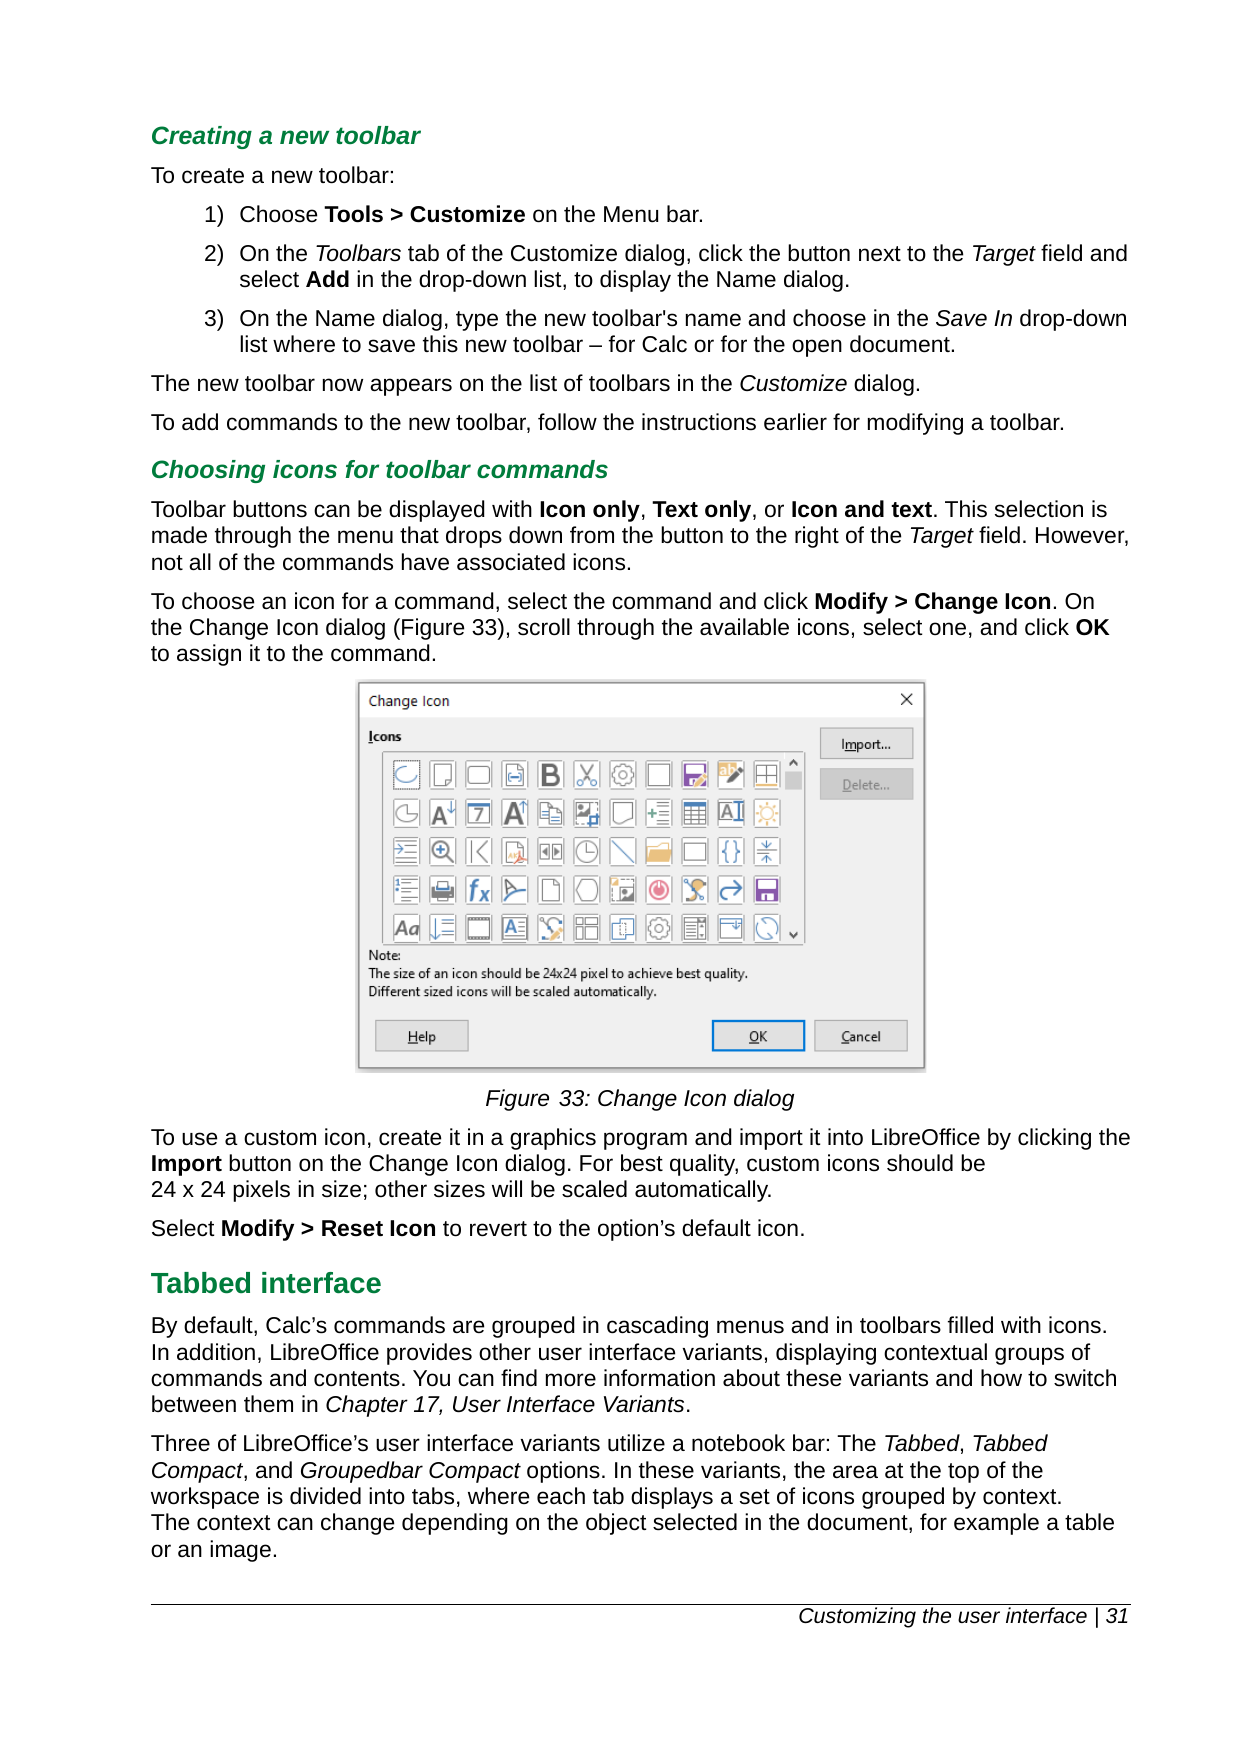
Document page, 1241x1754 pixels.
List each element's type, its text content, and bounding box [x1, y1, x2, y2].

list To create a new toolbar: [151, 162, 1131, 188]
subtitle Creating a new toolbar [151, 121, 1131, 150]
text Figure 33: Change Icon dialog [355, 1085, 926, 1111]
list On the Toolbars tab of the Customize dialog, click the button next to the Target field and select Add in the drop-down list, to display the Name dialog. [224, 240, 1131, 293]
list Choose Tools > Customize on the Menu bar. [224, 201, 1131, 227]
subtitle Tabbed interface [151, 1266, 1131, 1300]
text To add commands to the new toolbar, follow the instructions earlier for modifying a toolbar. [151, 409, 1131, 436]
text Three of LibreOffice’s user interface variants utilize a notebook bar: The Tabbed, Tabbed Compact, and Groupedbar Compact options. In these variants, the area at the top of the workspace is divided into tabs, where each tab displays a set of icons grouped by context. The context can change depending on the object selected in the document, for example a table or an image. [151, 1430, 1131, 1562]
text By default, Calc’s commands are grouped in cascading menus and in toolbars filled with icons. In addition, LibreOffice provides other user interface variants, displaying contextual groups of commands and contents. You can find more information about these variants and how to switch between them in Chapter 17, User Interface Variants. [151, 1312, 1131, 1418]
text The new toolbar now appears on the list of toolbars in the Customize dialog. [151, 370, 1131, 397]
subtitle Choosing icons for toolbar commands [151, 455, 1131, 484]
picture [355, 679, 927, 1073]
list On the Name dialog, type the new toolbar's name and choose in the Save In drop-down list where to save this new toolbar – for Calc or for the open document. [224, 305, 1131, 358]
text To use a custom icon, create it in a graphics program and import it into LibreOffice by clicking the Import button on the Change Icon dialog. For best quality, custom icons should be 24 x 24 pixels in size; other sizes will be scaled automatically. [151, 1124, 1131, 1203]
text Toolbar buttons can be displayed with Icon only, Text only, or Icon and text. This selection is made through the menu that drops down from the button to the right of the Target field. However, not all of the commands have associated icons. [151, 496, 1131, 575]
text Select Modify > Reset Icon to revert to the option’s default icon. [151, 1215, 1131, 1242]
text To choose an icon for a command, select the command and click Modify > Change Icon. On the Change Icon dialog (Figure 33), scroll through the available icons, select one, and click OK to assign it to the command. [151, 588, 1131, 667]
